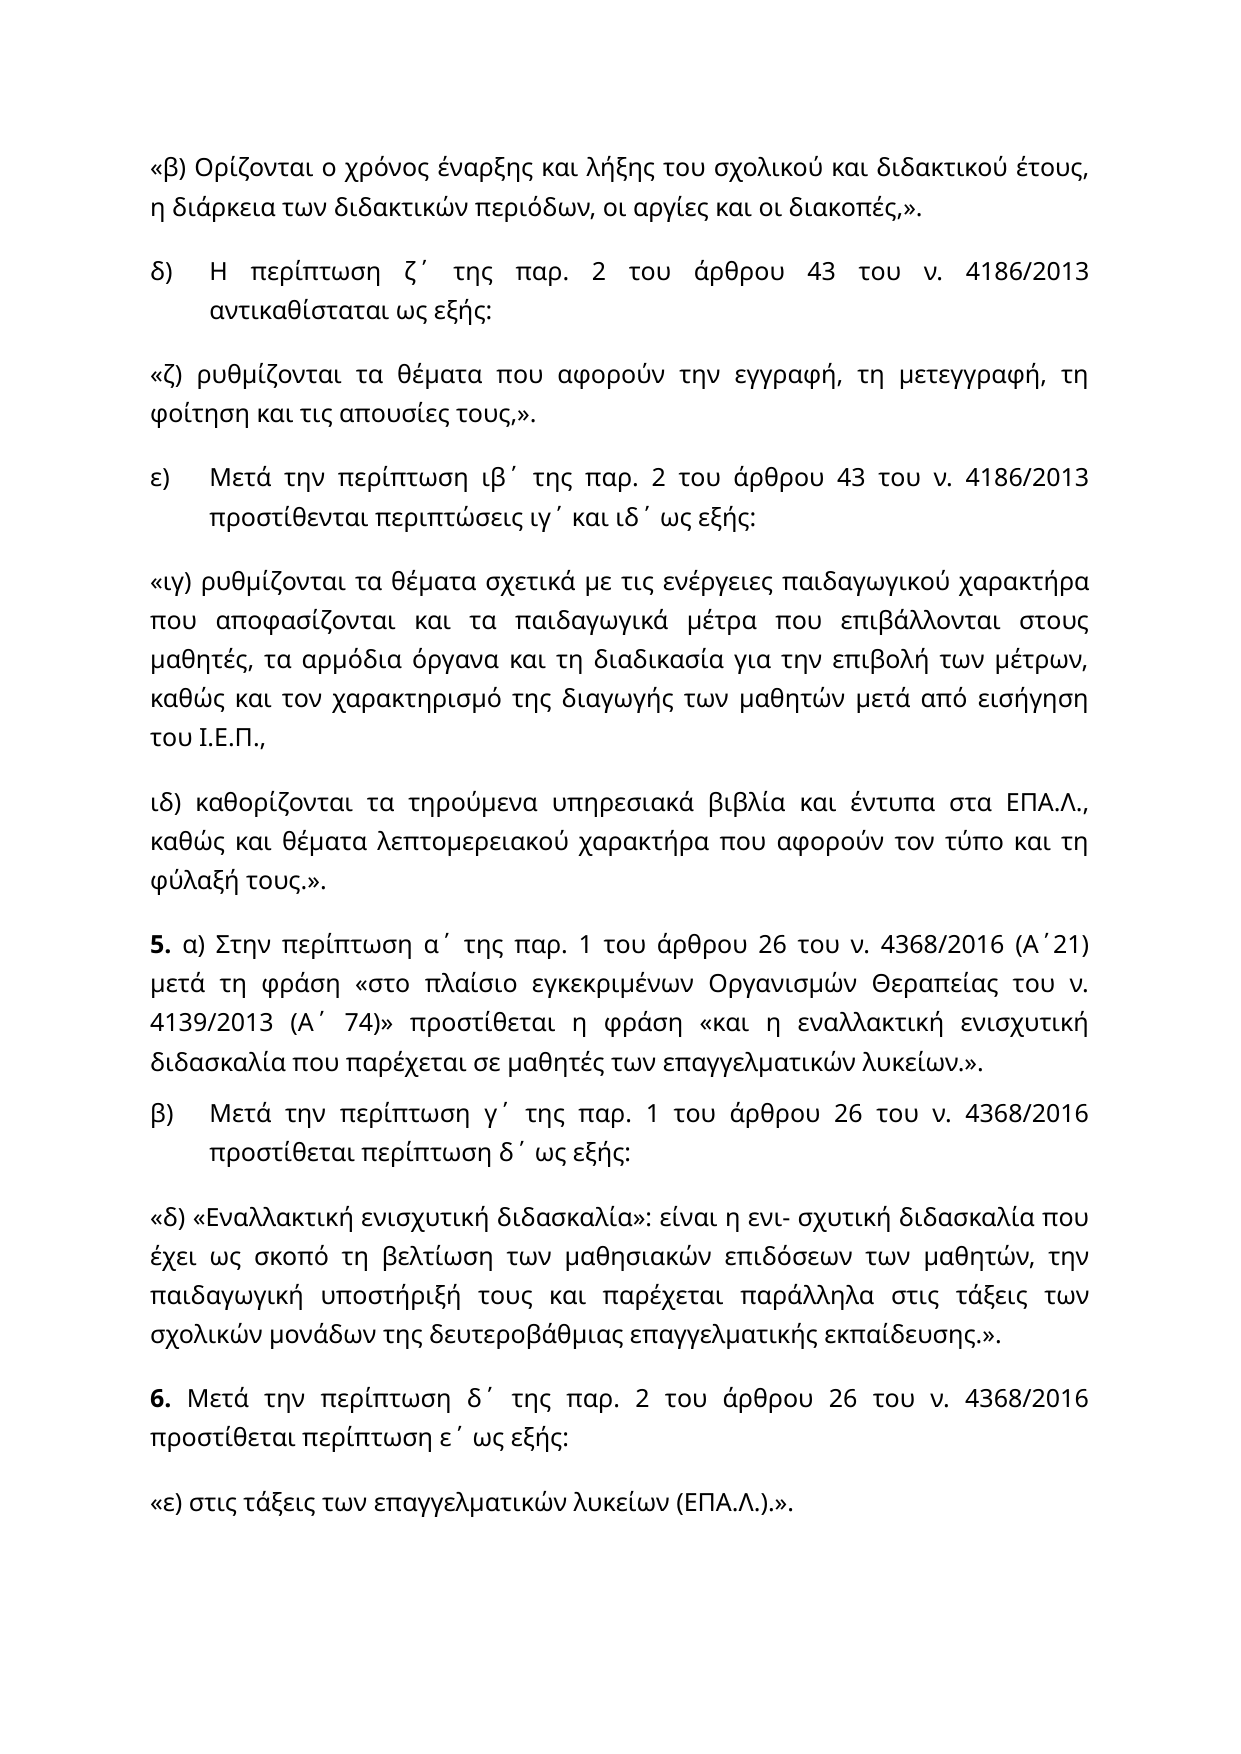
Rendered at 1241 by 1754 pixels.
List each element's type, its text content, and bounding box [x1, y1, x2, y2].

text ιδ) καθορίζονται τα τηρούμενα υπηρεσιακά βιβλία και έντυπα στα ΕΠΑ.Λ., καθώς και θέματα λεπτομερειακού χαρακτήρα που αφορούν τον τύπο και τη φύλαξή τους.». [150, 784, 1090, 897]
text «β) Ορίζονται ο χρόνος έναρξης και λήξης του σχολικού και διδακτικού έτους, η διάρκεια των διδακτικών περιόδων, οι αργίες και οι διακοπές,». [150, 150, 1090, 223]
text «ε) στις τάξεις των επαγγελματικών λυκείων (ΕΠΑ.Λ.).». [150, 1484, 1090, 1518]
text «ζ) ρυθμίζονται τα θέματα που αφορούν την εγγραφή, τη μετεγγραφή, τη φοίτηση και τις απουσίες τους,». [150, 357, 1090, 430]
text «ιγ) ρυθμίζονται τα θέματα σχετικά με τις ενέργειες παιδαγωγικού χαρακτήρα που αποφασίζονται και τα παιδαγωγικά μέτρα που επιβάλλονται στους μαθητές, τα αρμόδια όργανα και τη διαδικασία για την επιβολή των μέτρων, καθώς και τον χαρακτηρισμό της διαγωγής των μαθητών μετά από εισήγηση του Ι.Ε.Π., [150, 563, 1090, 754]
text 6. Μετά την περίπτωση δ΄ της παρ. 2 του άρθρου 26 του ν. 4368/2016 προστίθεται περίπτωση ε΄ ως εξής: [150, 1381, 1090, 1454]
text «δ) «Εναλλακτική ενισχυτική διδασκαλία»: είναι η ενι- σχυτική διδασκαλία που έχει ως σκοπό τη βελτίωση των μαθησιακών επιδόσεων των μαθητών, την παιδαγωγική υποστήριξή τους και παρέχεται παράλληλα στις τάξεις των σχολικών μονάδων της δευτεροβάθμιας επαγγελματικής εκπαίδευσης.». [150, 1199, 1090, 1351]
list δ) Η περίπτωση ζ΄ της παρ. 2 του άρθρου 43 του ν. 4186/2013 αντικαθίσταται ως εξής: [150, 253, 1090, 327]
text 5. α) Στην περίπτωση α΄ της παρ. 1 του άρθρου 26 του ν. 4368/2016 (Α΄21) μετά τη φράση «στο πλαίσιο εγκεκριμένων Οργανισμών Θεραπείας του ν. 4139/2013 (Α΄ 74)» προστίθεται η φράση «και η εναλλακτική ενισχυτική διδασκαλία που παρέχεται σε μαθητές των επαγγελματικών λυκείων.». [150, 927, 1090, 1078]
list β) Μετά την περίπτωση γ΄ της παρ. 1 του άρθρου 26 του ν. 4368/2016 προστίθεται περίπτωση δ΄ ως εξής: [150, 1096, 1090, 1169]
list ε) Μετά την περίπτωση ιβ΄ της παρ. 2 του άρθρου 43 του ν. 4186/2013 προστίθενται περιπτώσεις ιγ΄ και ιδ΄ ως εξής: [150, 460, 1090, 533]
